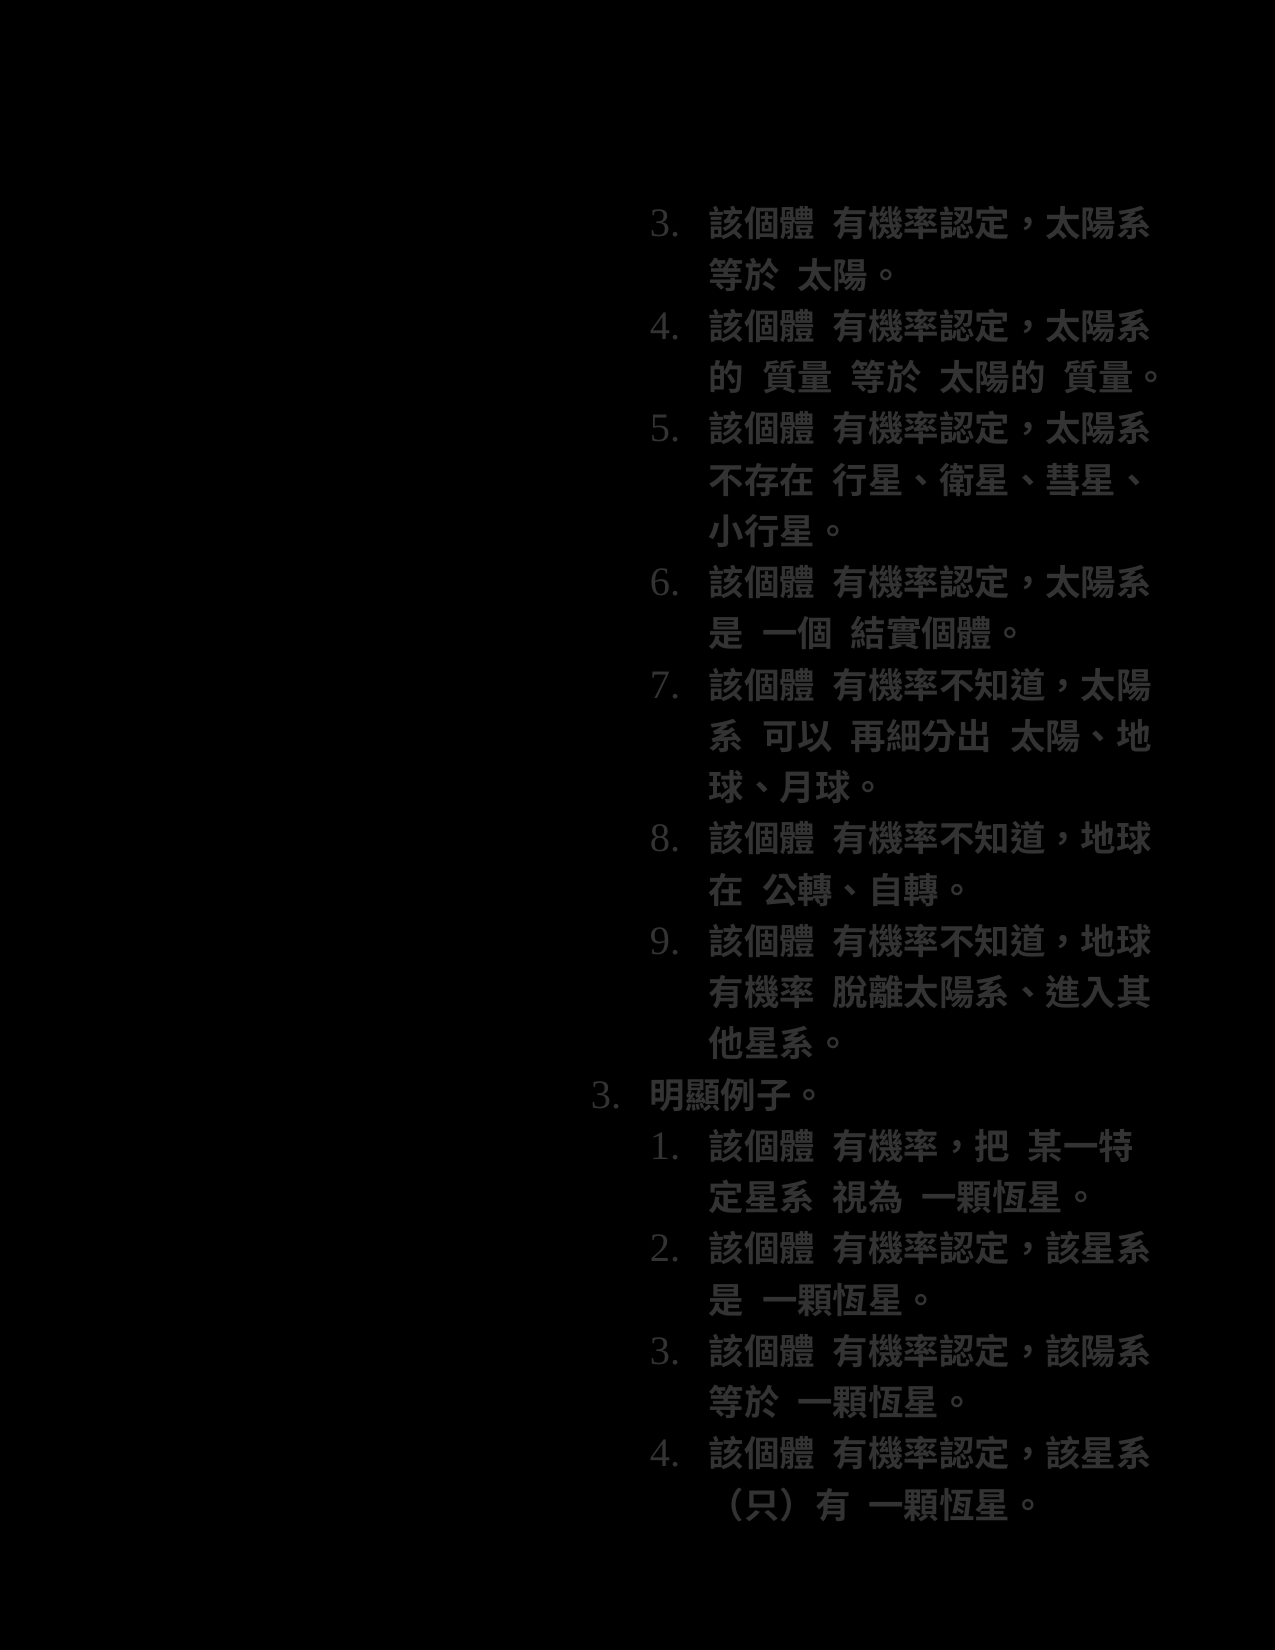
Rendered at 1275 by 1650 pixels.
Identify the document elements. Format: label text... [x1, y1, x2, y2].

list 該個體 有機率認定，太陽系 是 一個 結實個體。 [649, 554, 1157, 657]
list 該個體 有機率不知道，地球 在 公轉、自轉。 [649, 811, 1157, 913]
list 該個體 有機率不知道，太陽系 可以 再細分出 太陽、地球、月球。 [649, 657, 1157, 811]
list 該個體 有機率認定，該星系 是 一顆恆星。 [649, 1221, 1157, 1323]
list 該個體 有機率認定，太陽系 不存在 行星、衛星、彗星、小行星。 [649, 401, 1157, 554]
list 明顯例子。 [591, 1067, 1157, 1118]
list 該個體 有機率認定，太陽系的 質量 等於 太陽的 質量。 [649, 298, 1157, 401]
list 該個體 有機率不知道，地球 有機率 脫離太陽系、進入其他星系。 [649, 913, 1157, 1067]
list 該個體 有機率認定，該星系（只）有 一顆恆星。 [649, 1426, 1157, 1528]
list 該個體 有機率，把 某一特定星系 視為 一顆恆星。 [649, 1118, 1157, 1221]
list 該個體 有機率認定，該陽系 等於 一顆恆星。 [649, 1323, 1157, 1426]
list 該個體 有機率認定，太陽系 等於 太陽。 [649, 196, 1157, 298]
